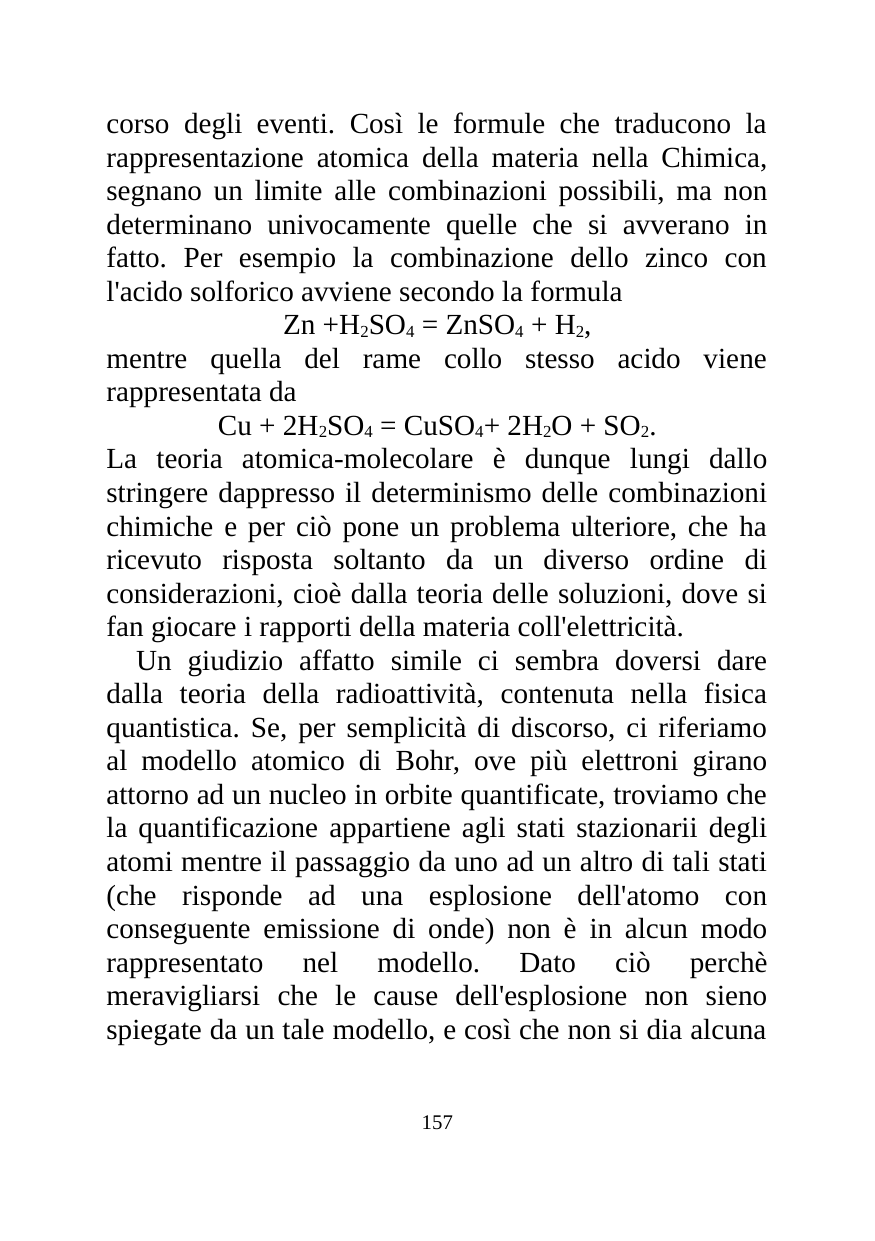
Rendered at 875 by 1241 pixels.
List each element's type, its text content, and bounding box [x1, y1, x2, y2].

text Zn +H2SO4 = ZnSO4 + H2, [106, 307, 768, 341]
text mentre quella del rame collo stesso acido viene rappresentata da [106, 341, 768, 408]
text Un giudizio affatto simile ci sembra doversi dare dalla teoria della radioattività, contenuta nella fisica quantistica. Se, per semplicità di discorso, ci riferiamo al modello atomico di Bohr, ove più elettroni girano attorno ad un nucleo in orbite quantificate, troviamo che la quantificazione appartiene agli stati stazionarii degli atomi mentre il passaggio da uno ad un altro di tali stati (che risponde ad una esplosione dell'atomo con conseguente emissione di onde) non è in alcun modo rappresentato nel modello. Dato ciò perchè meravigliarsi che le cause dell'esplosione non sieno spiegate da un tale modello, e così che non si dia alcuna [106, 643, 768, 1045]
text La teoria atomica-molecolare è dunque lungi dallo stringere dappresso il determinismo delle combinazioni chimiche e per ciò pone un problema ulteriore, che ha ricevuto risposta soltanto da un diverso ordine di considerazioni, cioè dalla teoria delle soluzioni, dove si fan giocare i rapporti della materia coll'elettricità. [106, 442, 768, 643]
text Cu + 2H2SO4 = CuSO4+ 2H2O + SO2. [106, 408, 768, 442]
text corso degli eventi. Così le formule che traducono la rappresentazione atomica della materia nella Chimica, segnano un limite alle combinazioni possibili, ma non determinano univocamente quelle che si avverano in fatto. Per esempio la combinazione dello zinco con l'acido solforico avviene secondo la formula [106, 106, 768, 307]
